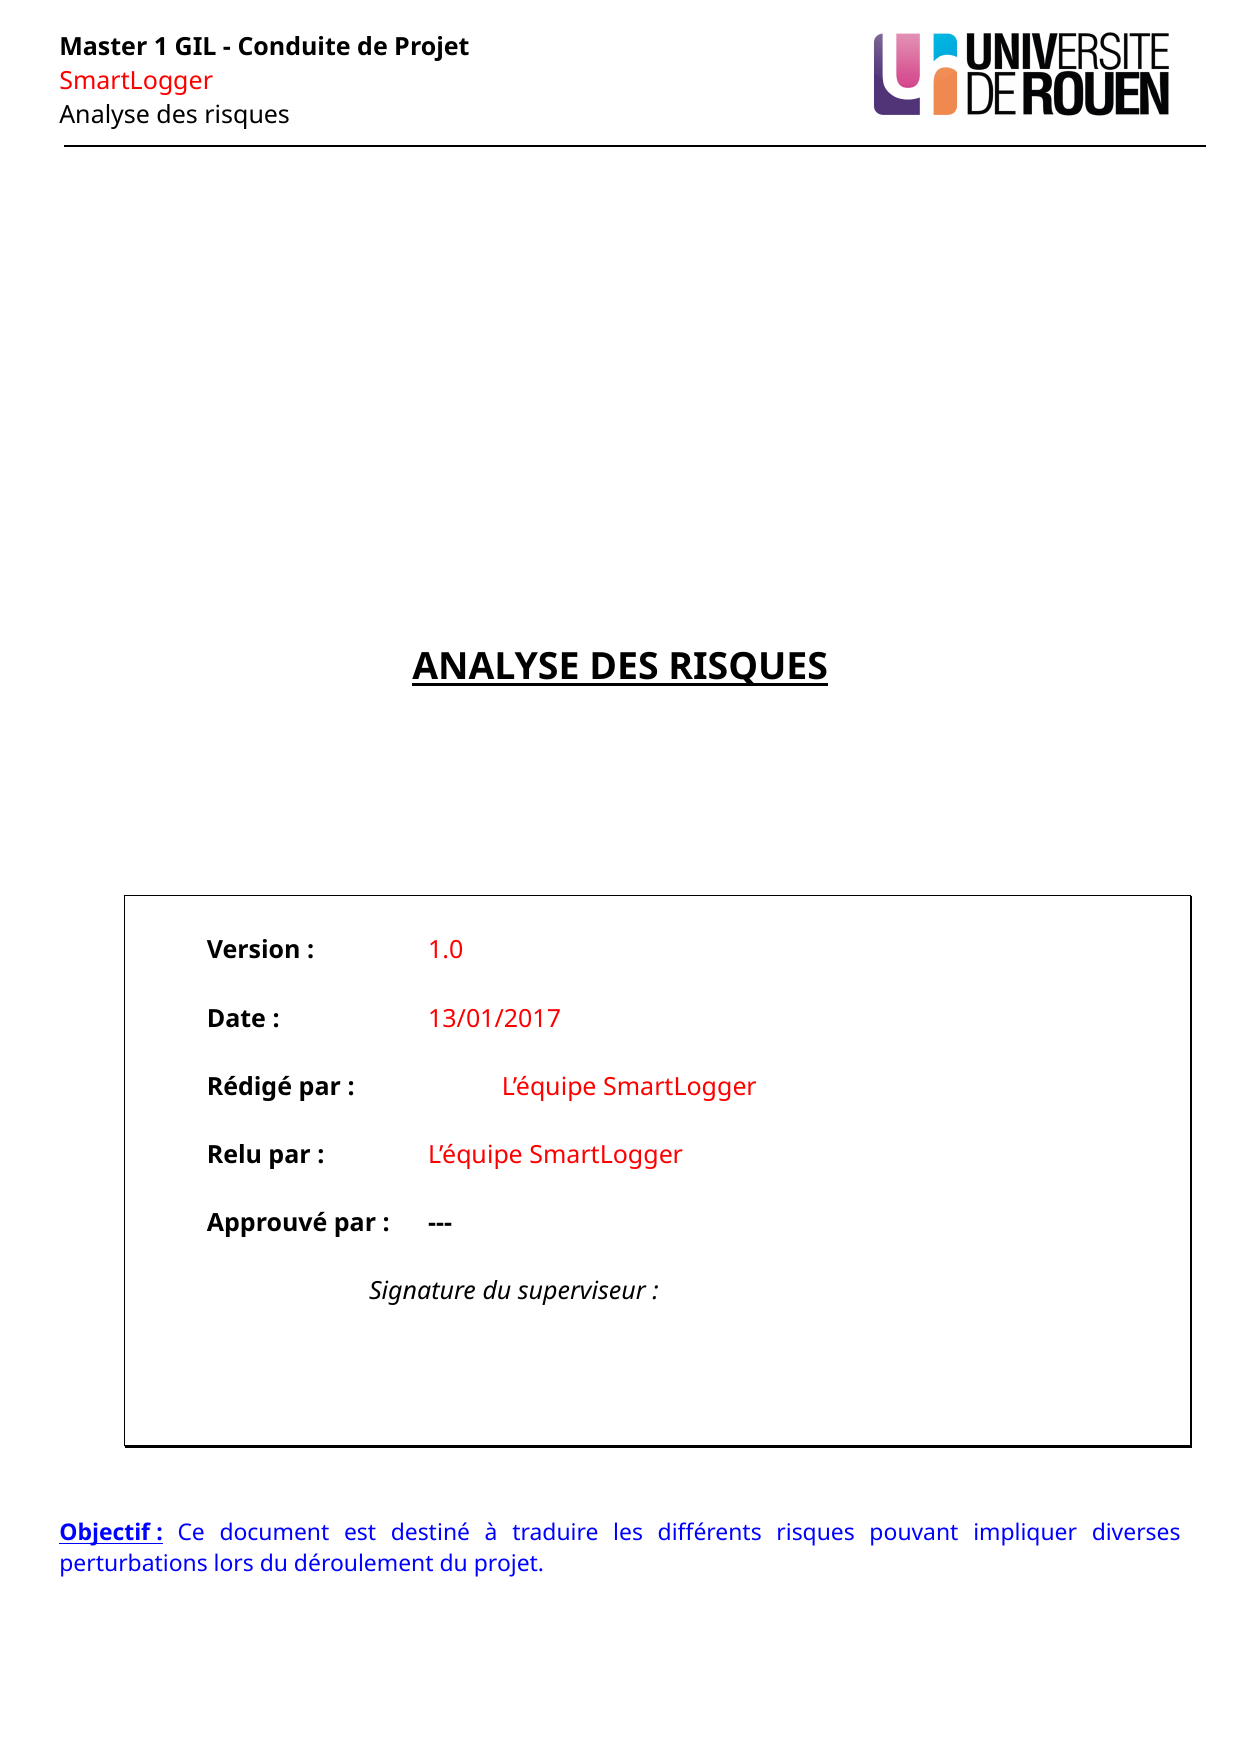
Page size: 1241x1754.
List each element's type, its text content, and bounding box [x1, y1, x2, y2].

subtitle ANALYSE DES RISQUES [59, 639, 1181, 691]
text Approuvé par : --- [125, 1202, 1190, 1239]
picture [872, 32, 1170, 118]
text Objectif : Ce document est destiné à traduire les différents risques pouvant impliquer diverses perturbations lors du déroulement du projet. [59, 1516, 1181, 1578]
text Date : 13/01/2017 [125, 997, 1190, 1034]
text Rédigé par : L’équipe SmartLogger [125, 1065, 1190, 1102]
text Relu par : L’équipe SmartLogger [125, 1133, 1190, 1171]
text Version : 1.0 [125, 929, 1190, 966]
text Signature du superviseur : [125, 1270, 1190, 1307]
